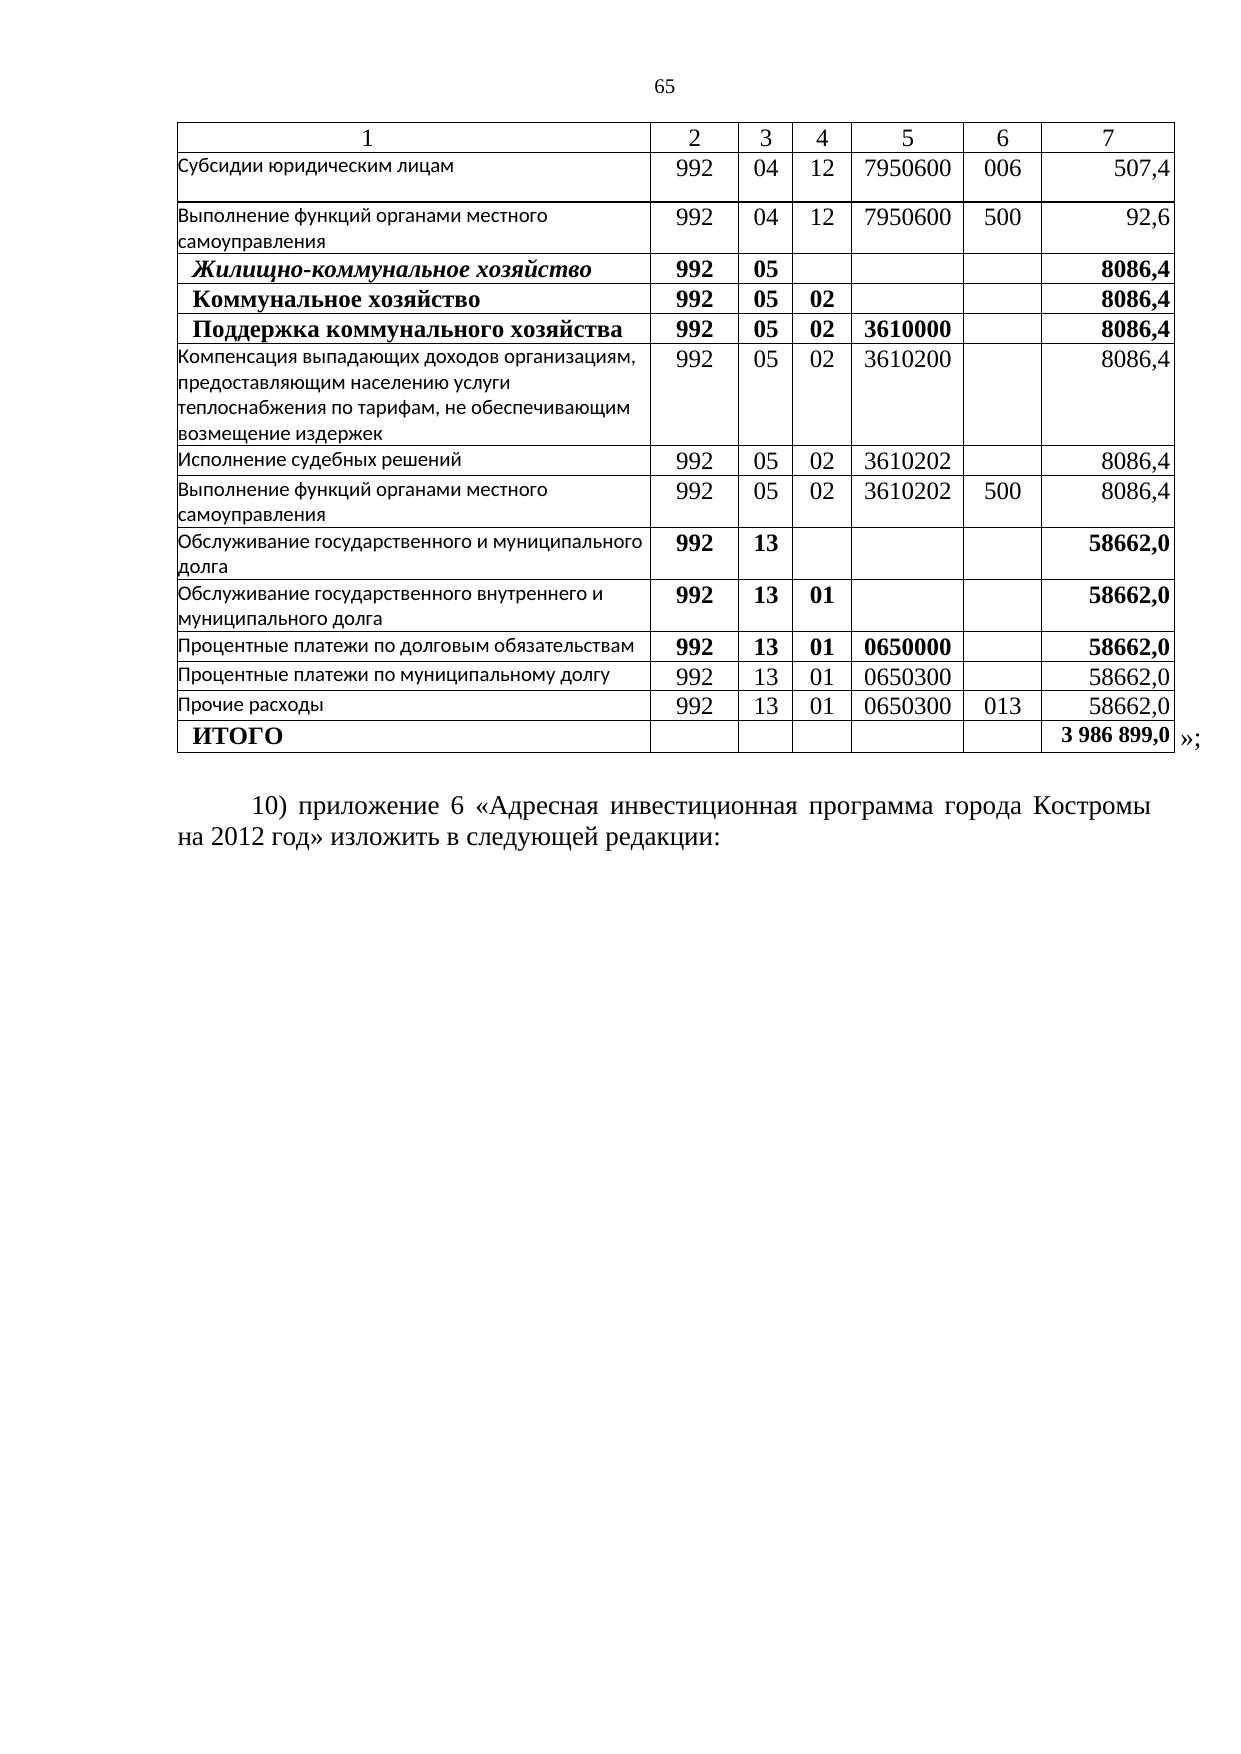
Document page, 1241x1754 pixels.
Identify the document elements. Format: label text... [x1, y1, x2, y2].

table_cell [1175, 475, 1211, 527]
table_header 4 [793, 123, 851, 152]
table_cell 992 [651, 254, 738, 283]
table_cell Поддержка коммунального хозяйства [178, 314, 650, 343]
table_cell 8086,4 [1042, 254, 1174, 283]
table_cell 13 [739, 662, 792, 690]
table_cell 01 [793, 580, 851, 631]
table_cell 507,4 [1042, 153, 1174, 201]
table_cell 05 [739, 344, 792, 445]
table_cell 3610202 [852, 476, 963, 527]
table_cell Субсидии юридическим лицам [178, 153, 650, 201]
table_cell 8086,4 [1042, 446, 1174, 475]
table_cell [793, 528, 851, 579]
table_cell 8086,4 [1042, 344, 1174, 445]
table_cell 02 [793, 284, 851, 313]
table_cell 02 [793, 446, 851, 475]
table_cell 05 [739, 284, 792, 313]
table_cell [852, 721, 963, 752]
table_cell [739, 721, 792, 752]
table_cell 13 [739, 528, 792, 579]
table_cell [964, 446, 1041, 475]
table_cell [1175, 445, 1211, 475]
table_cell 3610202 [852, 446, 963, 475]
table_cell Процентные платежи по муниципальному долгу [178, 662, 650, 690]
table_cell [1175, 283, 1211, 313]
table_cell 992 [651, 344, 738, 445]
table_cell 500 [964, 203, 1041, 253]
table_cell [1175, 253, 1211, 283]
table_cell 992 [651, 476, 738, 527]
table_cell [964, 721, 1041, 752]
table_cell 12 [793, 203, 851, 253]
table_cell 0650300 [852, 691, 963, 720]
table_header 3 [739, 123, 792, 152]
table_cell 13 [739, 632, 792, 661]
table_cell [1175, 631, 1211, 661]
table_cell [793, 254, 851, 283]
table_cell Выполнение функций органами местного самоуправления [178, 203, 650, 253]
table_cell [964, 254, 1041, 283]
table_header [1175, 122, 1211, 152]
table_cell 3610000 [852, 314, 963, 343]
table_cell [651, 721, 738, 752]
table_cell [1175, 313, 1211, 343]
table_cell Исполнение судебных решений [178, 446, 650, 475]
table_cell Процентные платежи по долговым обязательствам [178, 632, 650, 661]
table_cell 992 [651, 153, 738, 201]
table_cell 3610200 [852, 344, 963, 445]
table_cell 992 [651, 284, 738, 313]
table_cell [964, 662, 1041, 690]
table_cell 02 [793, 344, 851, 445]
table_cell 992 [651, 446, 738, 475]
table_cell [964, 632, 1041, 661]
table_cell Обслуживание государственного и муниципального долга [178, 528, 650, 579]
table_cell [1175, 201, 1211, 253]
table_cell 013 [964, 691, 1041, 720]
table_cell 992 [651, 632, 738, 661]
table_cell 13 [739, 691, 792, 720]
table_cell 7950600 [852, 203, 963, 253]
table_cell [793, 721, 851, 752]
table_cell 01 [793, 662, 851, 690]
table_cell Обслуживание государственного внутреннего и муниципального долга [178, 580, 650, 631]
table_cell 992 [651, 314, 738, 343]
table_cell 006 [964, 153, 1041, 201]
table_cell Прочие расходы [178, 691, 650, 720]
table_cell 992 [651, 662, 738, 690]
table_cell 04 [739, 203, 792, 253]
table_cell 01 [793, 632, 851, 661]
table_cell 02 [793, 314, 851, 343]
table_cell 992 [651, 203, 738, 253]
table_cell 92,6 [1042, 203, 1174, 253]
table_cell [1175, 152, 1211, 201]
table_cell [964, 580, 1041, 631]
table_cell 8086,4 [1042, 314, 1174, 343]
table_cell Коммунальное хозяйство [178, 284, 650, 313]
table_cell 7950600 [852, 153, 963, 201]
table_cell 12 [793, 153, 851, 201]
table_cell [1175, 690, 1211, 720]
table_cell 05 [739, 476, 792, 527]
table_cell 05 [739, 446, 792, 475]
table_cell [852, 580, 963, 631]
table_cell Компенсация выпадающих доходов организациям, предоставляющим населению услуги теплоснабжения по тарифам, не обеспечивающим возмещение издержек [178, 344, 650, 445]
table_cell [964, 284, 1041, 313]
table_cell 04 [739, 153, 792, 201]
table_cell 02 [793, 476, 851, 527]
table_header 7 [1042, 123, 1174, 152]
table_cell Жилищно-коммунальное хозяйство [178, 254, 650, 283]
table_cell 58662,0 [1042, 632, 1174, 661]
table_header 6 [964, 123, 1041, 152]
table_cell 500 [964, 476, 1041, 527]
table_header 2 [651, 123, 738, 152]
table_cell 58662,0 [1042, 662, 1174, 690]
table_cell 05 [739, 254, 792, 283]
table_cell ИТОГО [178, 721, 650, 752]
table_cell 58662,0 [1042, 691, 1174, 720]
table_cell [1175, 343, 1211, 445]
table_cell »; [1175, 720, 1211, 752]
table_cell 3 986 899,0 [1042, 721, 1174, 752]
table_cell [852, 254, 963, 283]
table_cell 8086,4 [1042, 284, 1174, 313]
table_header 1 [178, 123, 650, 152]
table_cell 0650300 [852, 662, 963, 690]
table_cell 58662,0 [1042, 580, 1174, 631]
table_cell [1175, 579, 1211, 631]
table_cell [1175, 661, 1211, 690]
table_cell 13 [739, 580, 792, 631]
table_header 5 [852, 123, 963, 152]
table_cell 01 [793, 691, 851, 720]
table_cell [964, 344, 1041, 445]
table_cell Выполнение функций органами местного самоуправления [178, 476, 650, 527]
text 10) приложение 6 «Адресная инвестиционная программа города Костромы на 2012 год» изложить в следующей редакции: [177, 789, 1152, 851]
table_cell [852, 528, 963, 579]
table_cell 992 [651, 528, 738, 579]
table_cell [964, 314, 1041, 343]
table_cell [1175, 527, 1211, 579]
table_cell 58662,0 [1042, 528, 1174, 579]
table_cell [964, 528, 1041, 579]
table_cell 05 [739, 314, 792, 343]
table_cell 992 [651, 691, 738, 720]
table_cell [852, 284, 963, 313]
table_cell 992 [651, 580, 738, 631]
table_cell 0650000 [852, 632, 963, 661]
table_cell 8086,4 [1042, 476, 1174, 527]
